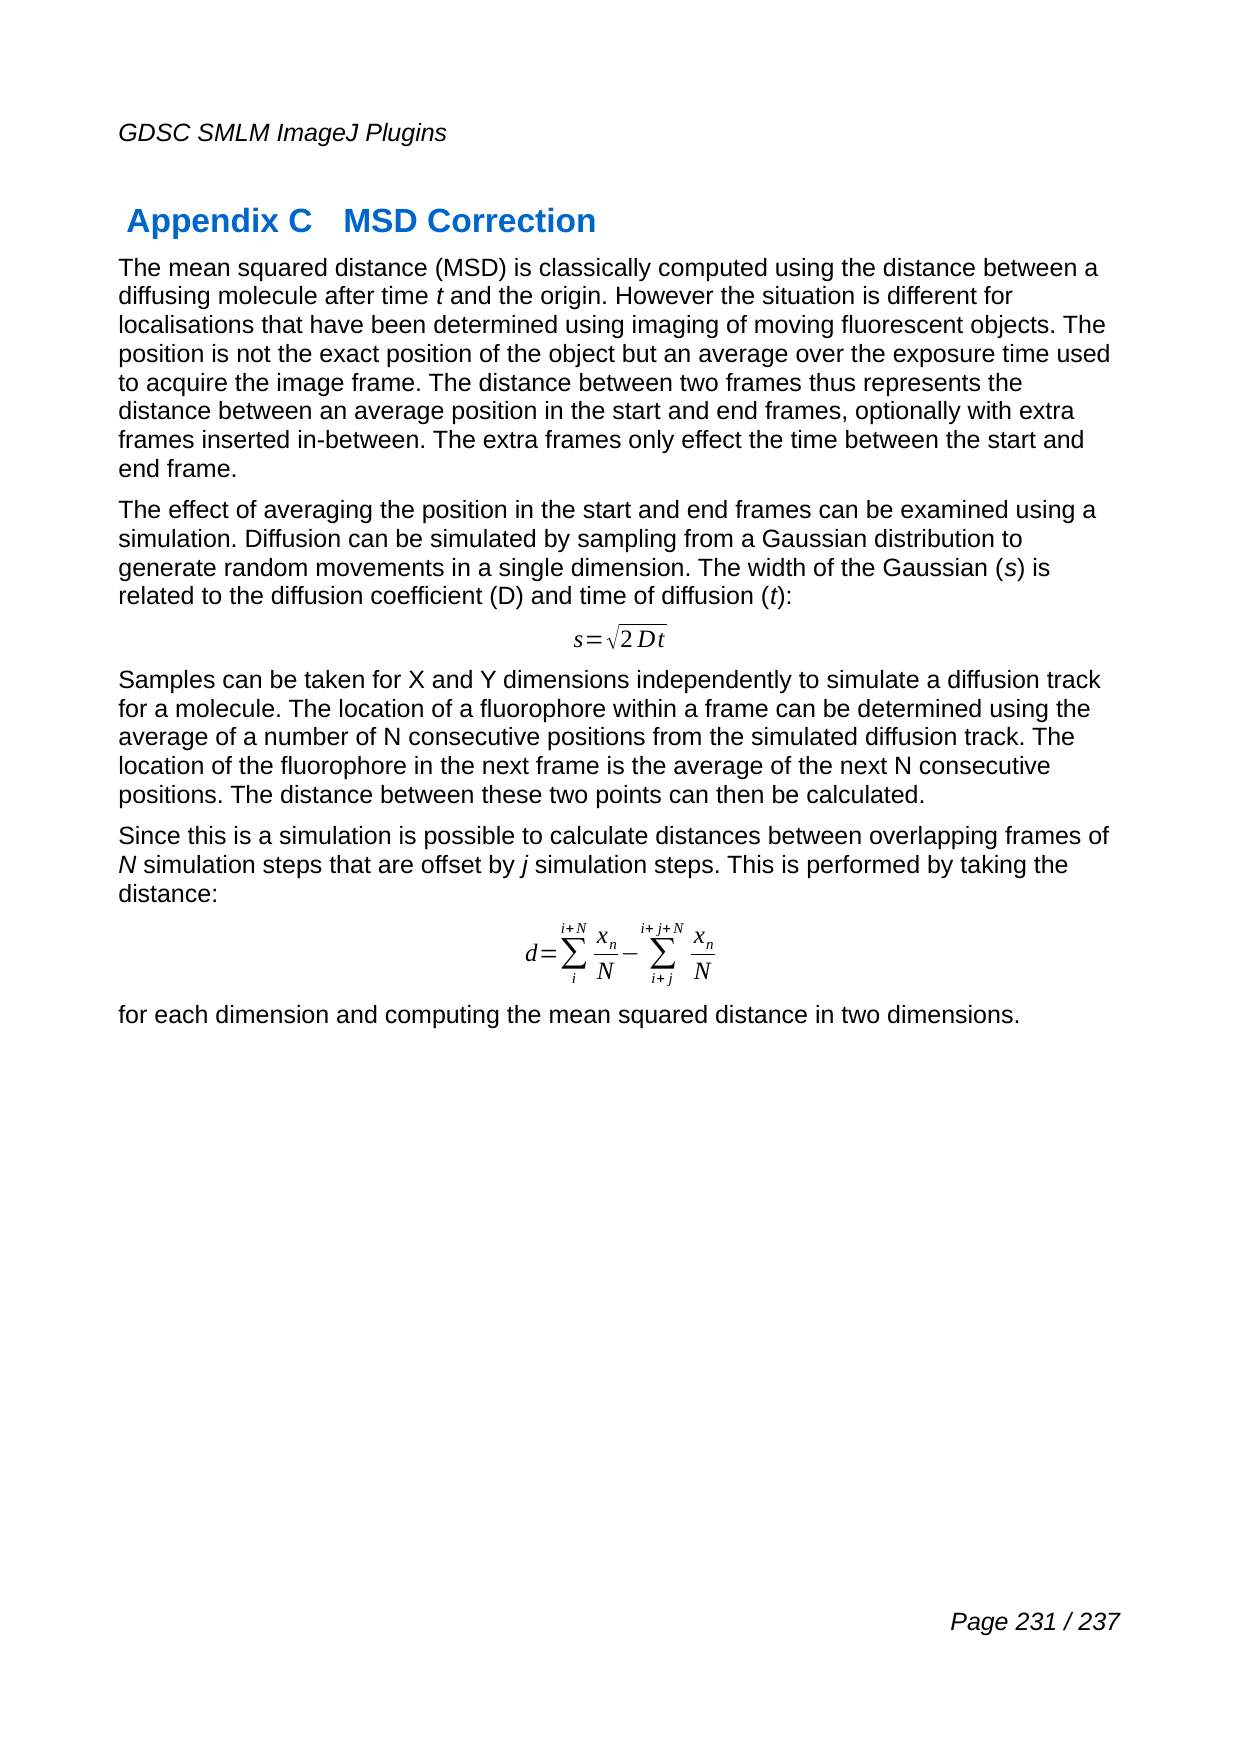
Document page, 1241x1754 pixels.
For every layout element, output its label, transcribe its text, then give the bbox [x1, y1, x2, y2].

text for each dimension and computing the mean squared distance in two dimensions. [118, 1000, 1122, 1028]
subtitle MSD Correction [118, 201, 1122, 240]
text Since this is a simulation is possible to calculate distances between overlapping frames of N simulation steps that are offset by j simulation steps. This is performed by taking the distance: [118, 821, 1122, 907]
text The effect of averaging the position in the start and end frames can be examined using a simulation. Diffusion can be simulated by sampling from a Gaussian distribution to generate random movements in a single dimension. The width of the Gaussian (s) is related to the diffusion coefficient (D) and time of diffusion (t): [118, 495, 1122, 610]
text Samples can be taken for X and Y dimensions independently to simulate a diffusion track for a molecule. The location of a fluorophore within a frame can be determined using the average of a number of N consecutive positions from the simulated diffusion track. The location of the fluorophore in the next frame is the average of the next N consecutive positions. The distance between these two points can then be calculated. [118, 665, 1122, 808]
text The mean squared distance (MSD) is classically computed using the distance between a diffusing molecule after time t and the origin. However the situation is different for localisations that have been determined using imaging of moving fluorescent objects. The position is not the exact position of the object but an average over the exposure time used to acquire the image frame. The distance between two frames thus represents the distance between an average position in the start and end frames, optionally with extra frames inserted in-between. The extra frames only effect the time between the start and end frame. [118, 252, 1122, 482]
